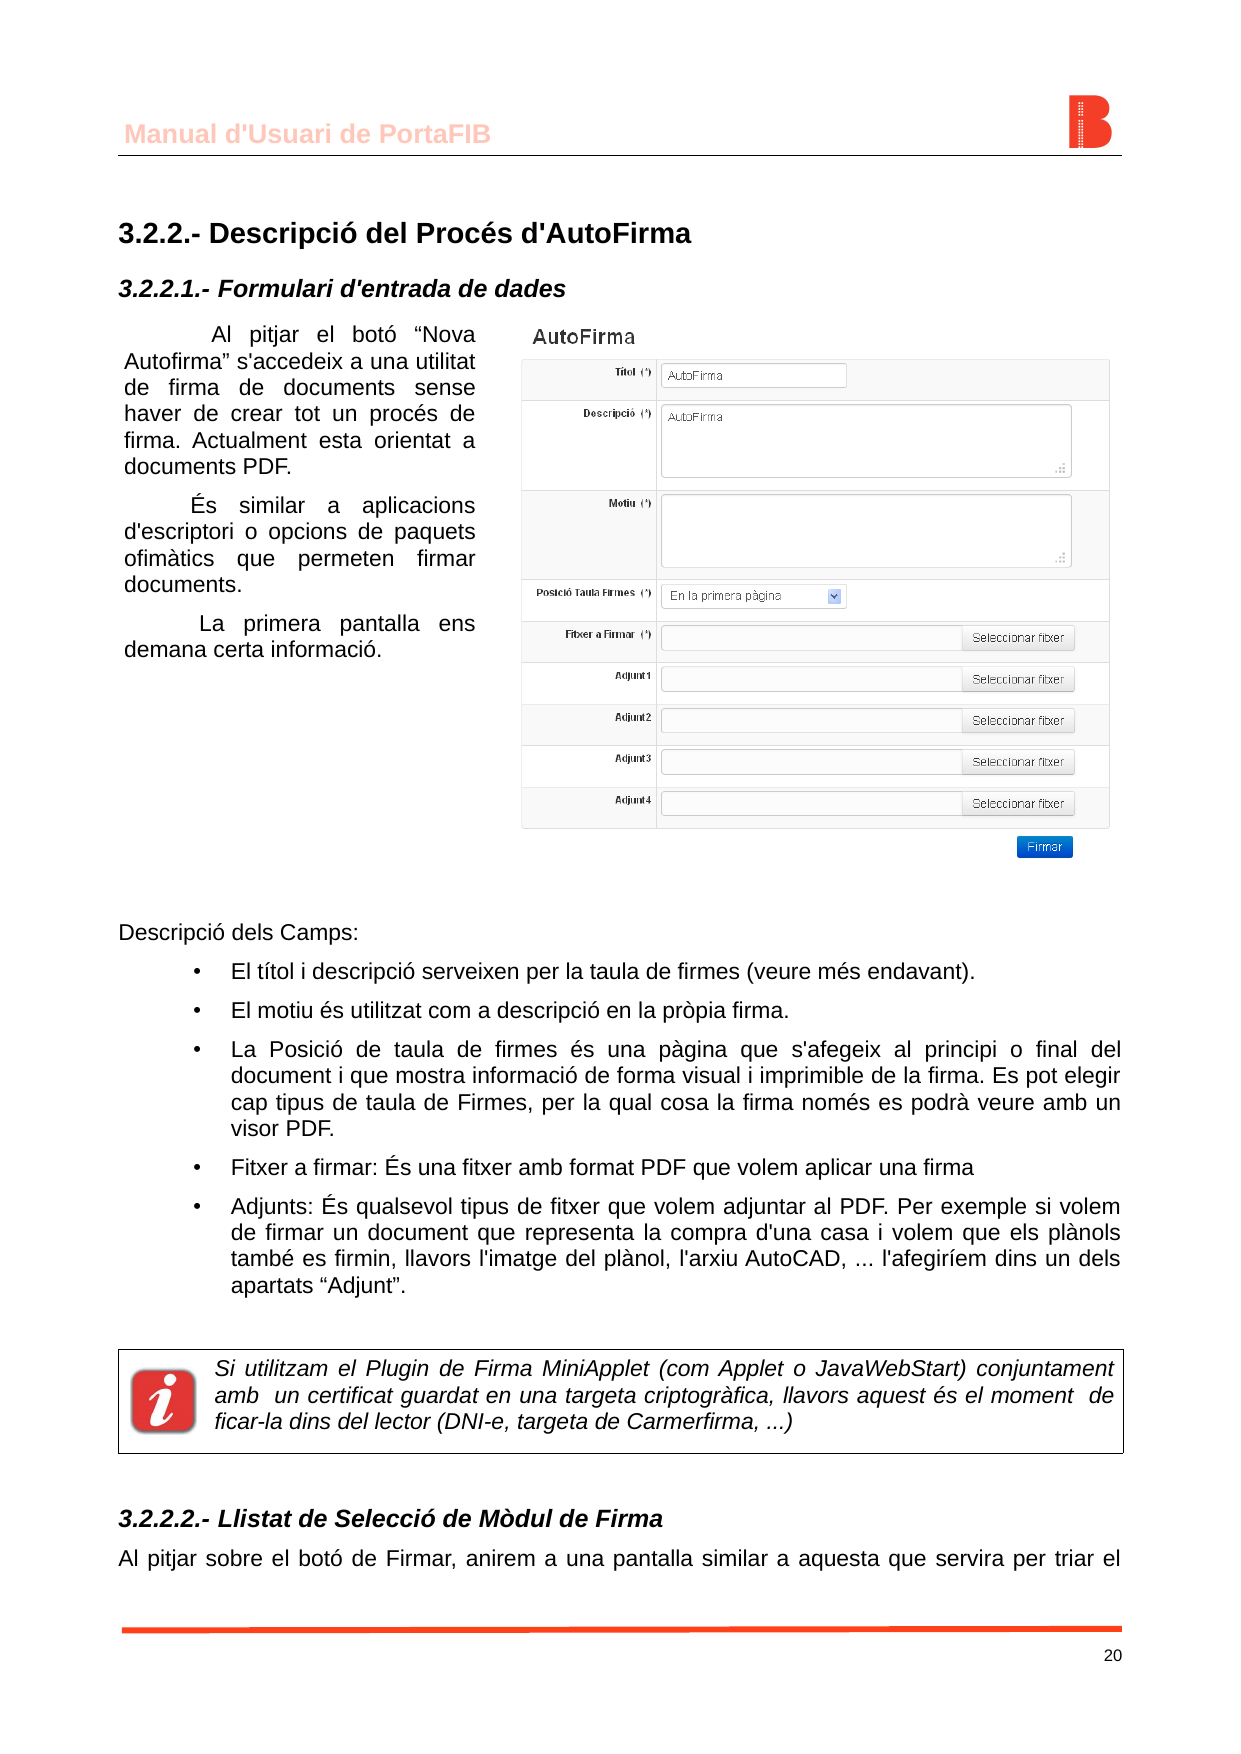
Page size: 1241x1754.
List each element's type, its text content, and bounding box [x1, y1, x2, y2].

text Al pitjar sobre el botó de Firmar, anirem a una pantalla similar a aquesta que servira per triar el [118, 1545, 1122, 1572]
table_header [119, 1350, 209, 1452]
text Descripció dels Camps: [118, 919, 1122, 946]
list La Posició de taula de firmes és una pàgina que s'afegeix al principi o final del document i que mostra informació de forma visual i imprimible de la firma. Es pot elegir cap tipus de taula de Firmes, per la qual cosa la firma només es podrà veure amb un visor PDF. [193, 1036, 1122, 1141]
table_header [481, 316, 1122, 880]
list Adjunts: És qualsevol tipus de fitxer que volem adjuntar al PDF. Per exemple si volem de firmar un document que representa la compra d'una casa i volem que els plànols també es firmin, llavors l'imatge del plànol, l'arxiu AutoCAD, ... l'afegiríem dins un dels apartats “Adjunt”. [193, 1193, 1122, 1298]
subtitle Llistat de Selecció de Mòdul de Firma [118, 1504, 1122, 1533]
list El motiu és utilitzat com a descripció en la pròpia firma. [193, 997, 1122, 1023]
picture [516, 321, 1117, 875]
table_header Al pitjar el botó “Nova Autofirma” s'accedeix a una utilitat de firma de documents sense haver de crear tot un procés de firma. Actualment esta orientat a documents PDF. És similar a aplicacions d'escriptori o opcions de paquets ofimàtics que permeten firmar documents. La primera pantalla ens demana certa informació. [118, 316, 481, 880]
list El títol i descripció serveixen per la taula de firmes (veure més endavant). [193, 958, 1122, 984]
picture [129, 1367, 198, 1435]
subtitle Formulari d'entrada de dades [118, 274, 1122, 303]
list Fitxer a firmar: És una fitxer amb format PDF que volem aplicar una firma [193, 1154, 1122, 1180]
picture [1063, 94, 1117, 150]
subtitle Descripció del Procés d'AutoFirma [118, 216, 1122, 249]
table_header Si utilitzam el Plugin de Firma MiniApplet (com Applet o JavaWebStart) conjuntament amb un certificat guardat en una targeta criptogràfica, llavors aquest és el moment de ficar-la dins del lector (DNI-e, targeta de Carmerfirma, ...) [209, 1350, 1123, 1452]
